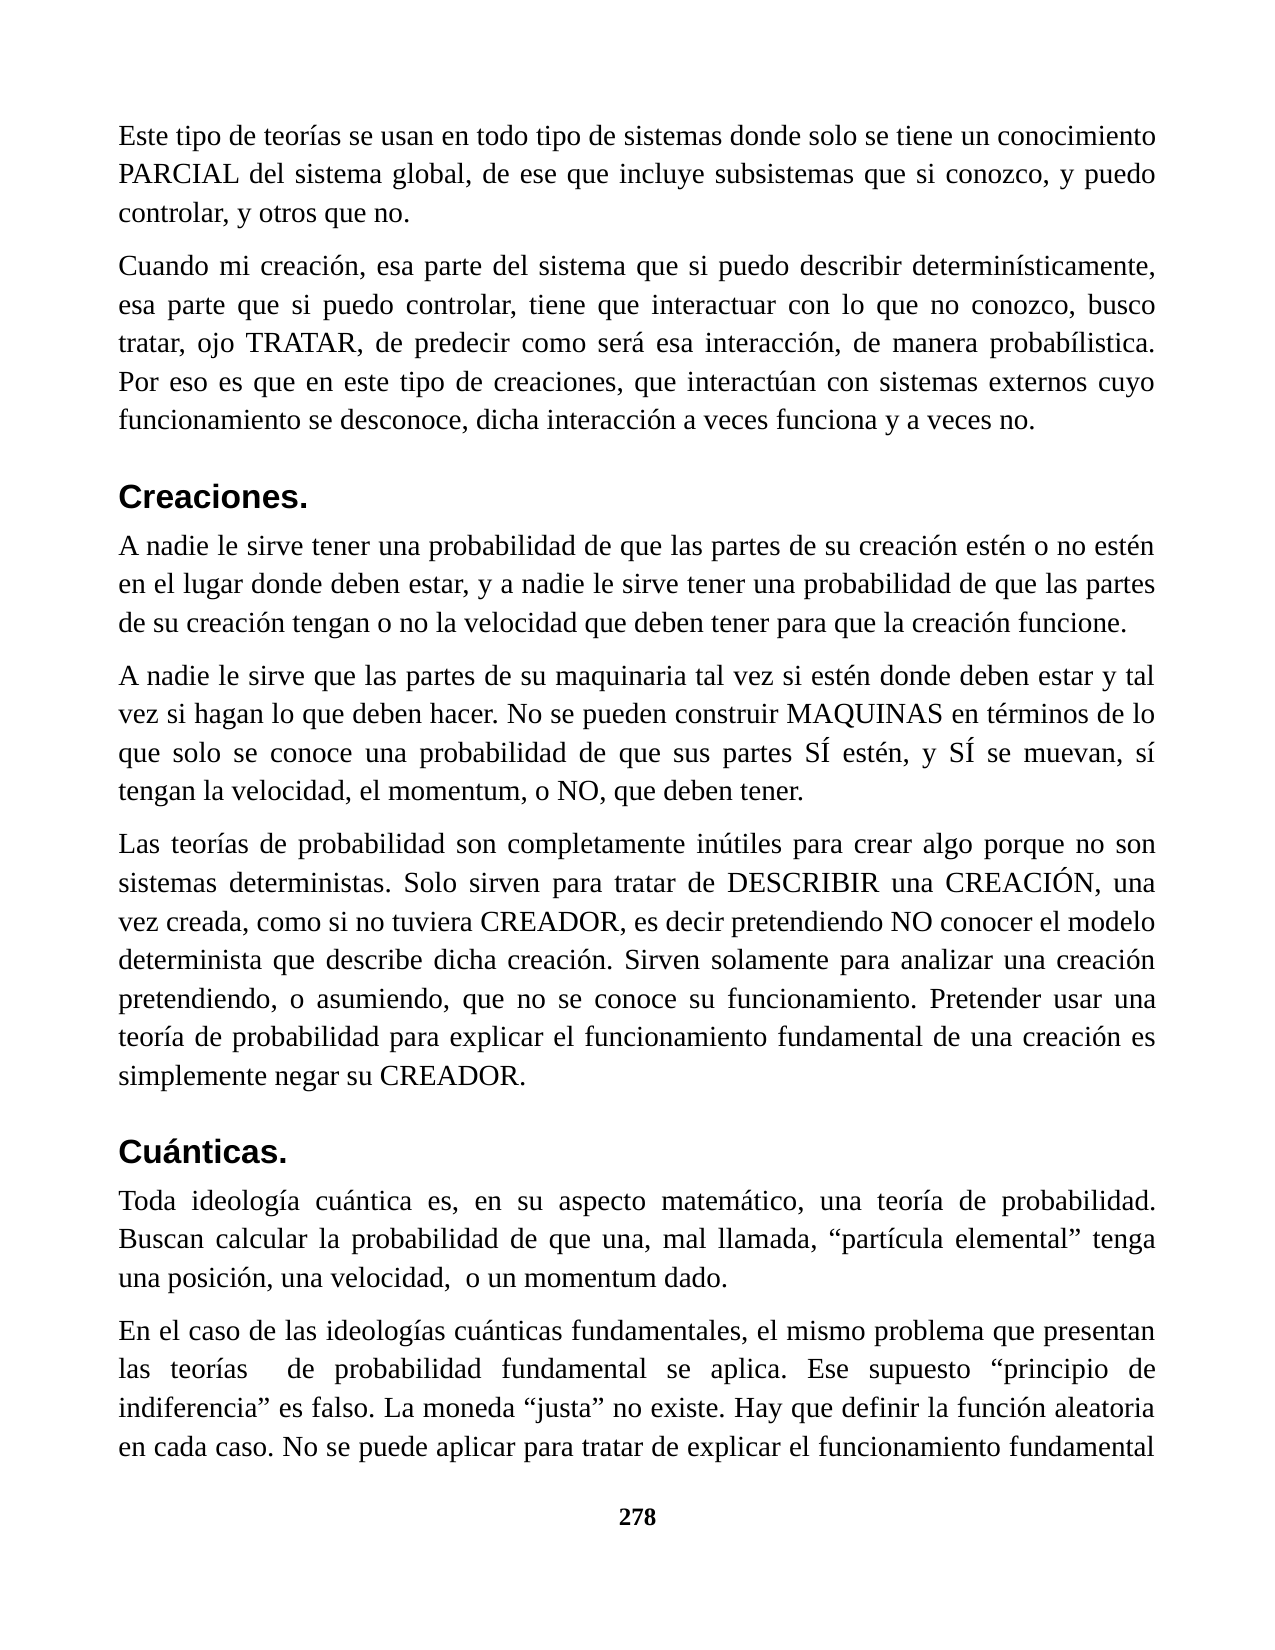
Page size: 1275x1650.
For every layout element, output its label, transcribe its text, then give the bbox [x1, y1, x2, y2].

subtitle Cuánticas. [118, 1132, 1157, 1170]
text Cuando mi creación, esa parte del sistema que si puedo describir determinísticamente, esa parte que si puedo controlar, tiene que interactuar con lo que no conozco, busco tratar, ojo TRATAR, de predecir como será esa interacción, de manera probabílistica. Por eso es que en este tipo de creaciones, que interactúan con sistemas externos cuyo funcionamiento se desconoce, dicha interacción a veces funciona y a veces no. [118, 248, 1157, 436]
text A nadie le sirve que las partes de su maquinaria tal vez si estén donde deben estar y tal vez si hagan lo que deben hacer. No se pueden construir MAQUINAS en términos de lo que solo se conoce una probabilidad de que sus partes SÍ estén, y SÍ se muevan, sí tengan la velocidad, el momentum, o NO, que deben tener. [118, 658, 1157, 807]
text Las teorías de probabilidad son completamente inútiles para crear algo porque no son sistemas deterministas. Solo sirven para tratar de DESCRIBIR una CREACIÓN, una vez creada, como si no tuviera CREADOR, es decir pretendiendo NO conocer el modelo determinista que describe dicha creación. Sirven solamente para analizar una creación pretendiendo, o asumiendo, que no se conoce su funcionamiento. Pretender usar una teoría de probabilidad para explicar el funcionamiento fundamental de una creación es simplemente negar su CREADOR. [118, 827, 1157, 1091]
text Este tipo de teorías se usan en todo tipo de sistemas donde solo se tiene un conocimiento PARCIAL del sistema global, de ese que incluye subsistemas que si conozco, y puedo controlar, y otros que no. [118, 118, 1157, 229]
text A nadie le sirve tener una probabilidad de que las partes de su creación estén o no estén en el lugar donde deben estar, y a nadie le sirve tener una probabilidad de que las partes de su creación tengan o no la velocidad que deben tener para que la creación funcione. [118, 528, 1157, 638]
subtitle Creaciones. [118, 476, 1157, 515]
text Toda ideología cuántica es, en su aspecto matemático, una teoría de probabilidad. Buscan calcular la probabilidad de que una, mal llamada, “partícula elemental” tenga una posición, una velocidad, o un momentum dado. [118, 1183, 1157, 1293]
text En el caso de las ideologías cuánticas fundamentales, el mismo problema que presentan las teorías de probabilidad fundamental se aplica. Ese supuesto “principio de indiferencia” es falso. La moneda “justa” no existe. Hay que definir la función aleatoria en cada caso. No se puede aplicar para tratar de explicar el funcionamiento fundamental [118, 1313, 1157, 1462]
